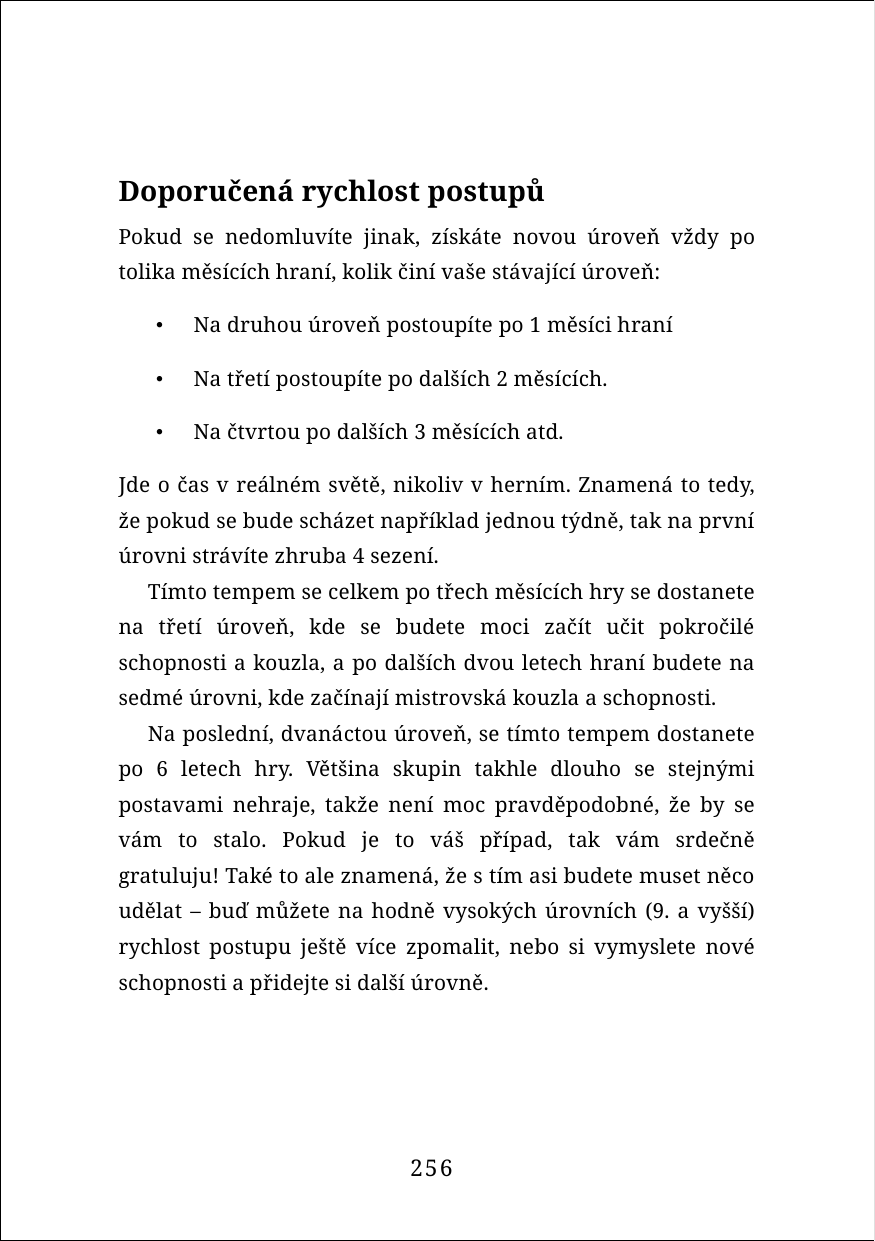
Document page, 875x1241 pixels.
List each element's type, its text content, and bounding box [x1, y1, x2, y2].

list Na třetí postoupíte po dalších 2 měsících. [156, 364, 756, 392]
subtitle Doporučená rychlost postupů [118, 172, 756, 210]
text Pokud se nedomluvíte jinak, získáte novou úroveň vždy po tolika měsících hraní, kolik činí vaše stávající úroveň: [118, 222, 756, 286]
list Na druhou úroveň postoupíte po 1 měsíci hraní [156, 311, 756, 339]
list Na čtvrtou po dalších 3 měsících atd. [156, 417, 756, 446]
text Jde o čas v reálném světě, nikoliv v herním. Znamená to tedy, že pokud se bude scházet například jednou týdně, tak na první úrovni strávíte zhruba 4 sezení. Tímto tempem se celkem po třech měsících hry se dostanete na třetí úroveň, kde se budete moci začít učit pokročilé schopnosti a kouzla, a po dalších dvou letech hraní budete na sedmé úrovni, kde začínají mistrovská kouzla a schopnosti. Na poslední, dvanáctou úroveň, se tímto tempem dostanete po 6 letech hry. Většina skupin takhle dlouho se stejnými postavami nehraje, takže není moc pravděpodobné, že by se vám to stalo. Pokud je to váš případ, tak vám srdečně gratuluju! Také to ale znamená, že s tím asi budete muset něco udělat – buď můžete na hodně vysokých úrovních (9. a vyšší) rychlost postupu ještě více zpomalit, nebo si vymyslete nové schopnosti a přidejte si další úrovně. [118, 470, 756, 996]
